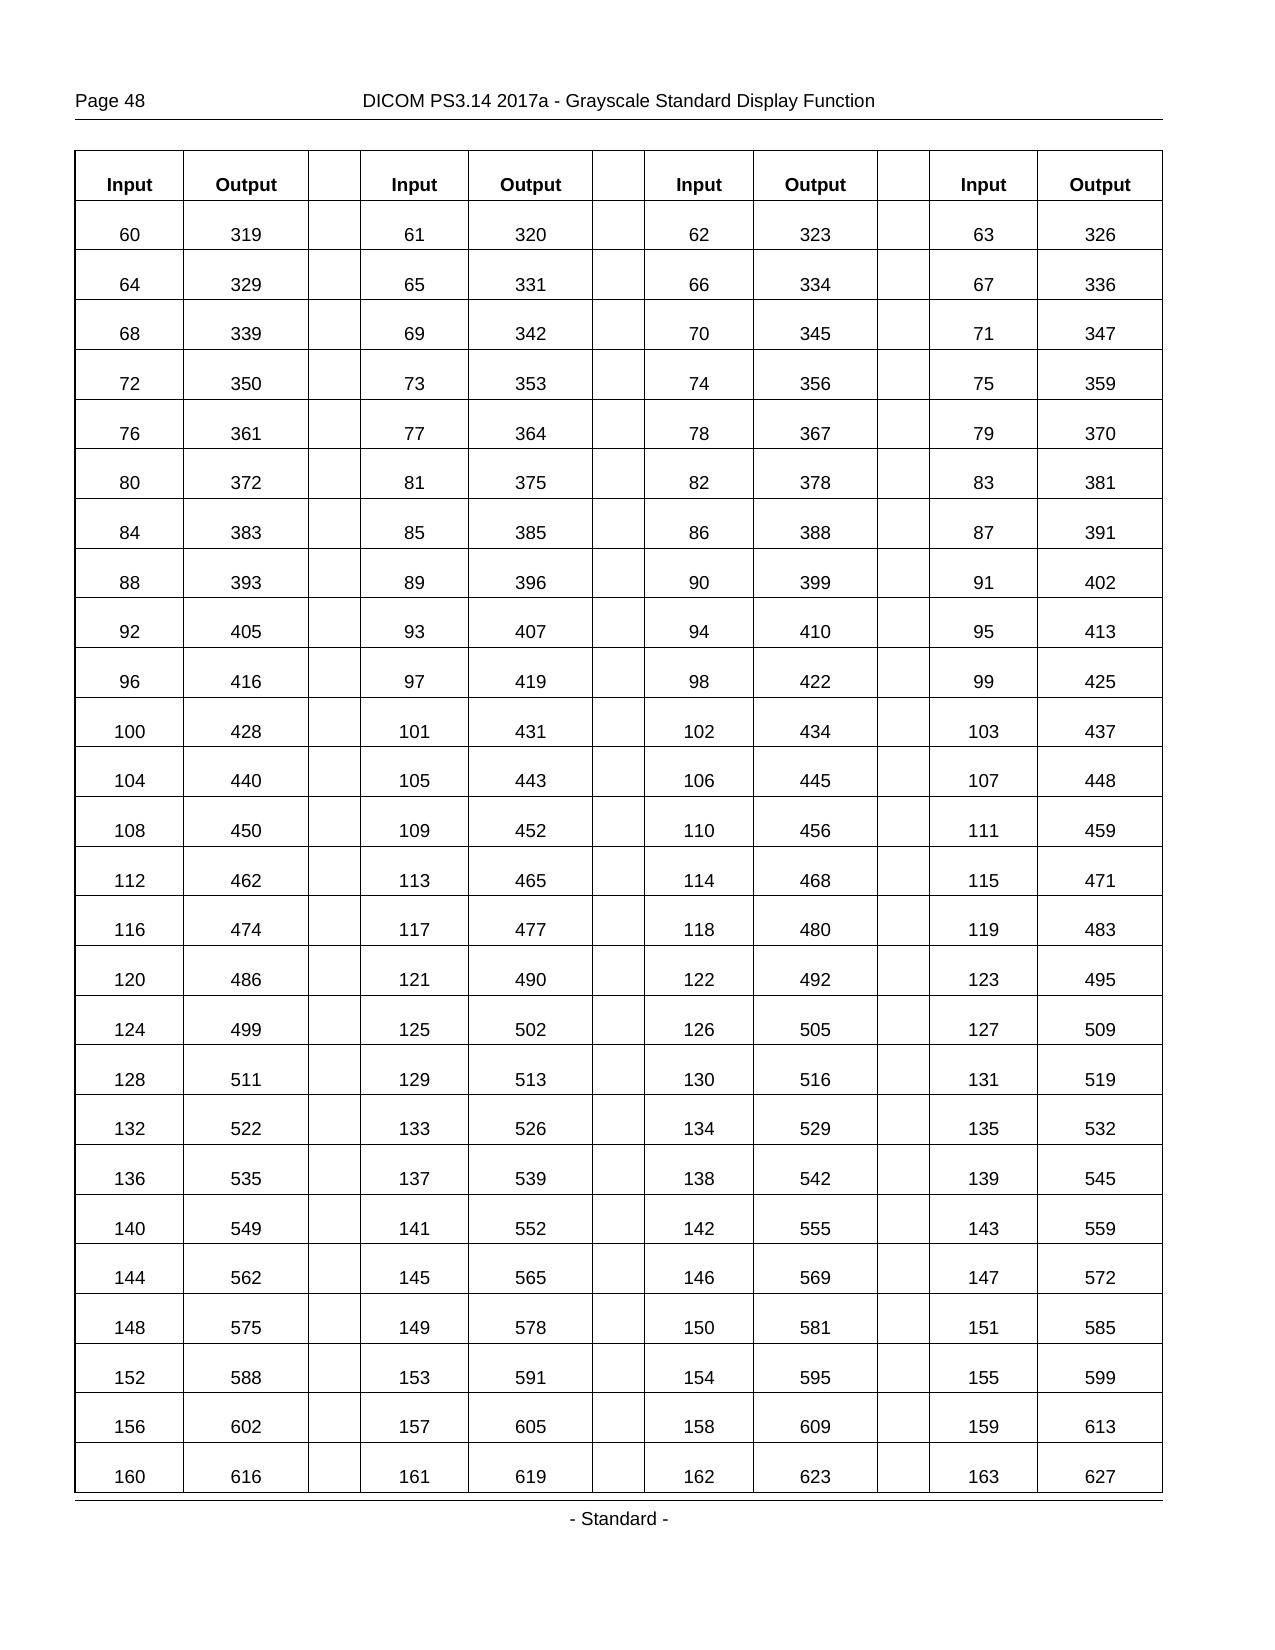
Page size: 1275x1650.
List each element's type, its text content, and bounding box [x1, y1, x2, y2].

table_cell 151 [930, 1294, 1037, 1342]
table_cell [309, 1195, 360, 1243]
table_cell 331 [469, 250, 592, 299]
table_cell 159 [930, 1393, 1037, 1442]
table_header Output [469, 151, 592, 200]
table_cell 559 [1038, 1195, 1162, 1243]
table_cell 562 [184, 1244, 308, 1293]
table_cell 113 [361, 847, 468, 895]
table_cell 80 [76, 449, 183, 498]
table_cell 326 [1038, 201, 1162, 249]
table_cell 96 [76, 648, 183, 697]
table_cell 82 [645, 449, 753, 498]
table_cell 555 [754, 1195, 877, 1243]
table_cell 72 [76, 350, 183, 398]
table_header [309, 151, 360, 200]
table_cell 86 [645, 499, 753, 547]
table_cell 64 [76, 250, 183, 299]
table_cell [593, 201, 644, 249]
table_cell 619 [469, 1443, 592, 1492]
table_cell [878, 549, 929, 597]
table_cell [309, 1244, 360, 1293]
table_cell 516 [754, 1045, 877, 1094]
table_cell 121 [361, 946, 468, 995]
table_cell 92 [76, 598, 183, 647]
table_cell 130 [645, 1045, 753, 1094]
table_cell [309, 300, 360, 349]
table_cell [309, 1443, 360, 1492]
table_cell [593, 896, 644, 945]
table_cell [878, 1294, 929, 1342]
table_cell 535 [184, 1145, 308, 1193]
table_cell 336 [1038, 250, 1162, 299]
table_cell 385 [469, 499, 592, 547]
table_cell 334 [754, 250, 877, 299]
table_cell 147 [930, 1244, 1037, 1293]
table_cell 526 [469, 1095, 592, 1144]
table_cell 91 [930, 549, 1037, 597]
table_cell 367 [754, 400, 877, 448]
table_cell 616 [184, 1443, 308, 1492]
table_cell [593, 598, 644, 647]
table_cell [593, 300, 644, 349]
table_cell 139 [930, 1145, 1037, 1193]
table_cell 76 [76, 400, 183, 448]
table_cell 136 [76, 1145, 183, 1193]
table_cell 109 [361, 797, 468, 846]
table_cell 569 [754, 1244, 877, 1293]
table_cell 126 [645, 996, 753, 1044]
table_cell [309, 1344, 360, 1392]
table_cell [878, 598, 929, 647]
table_cell 88 [76, 549, 183, 597]
table_cell [878, 449, 929, 498]
table_cell 477 [469, 896, 592, 945]
table_cell 381 [1038, 449, 1162, 498]
table_cell 375 [469, 449, 592, 498]
table_cell 106 [645, 747, 753, 796]
table_cell 163 [930, 1443, 1037, 1492]
table_cell 65 [361, 250, 468, 299]
table_cell 623 [754, 1443, 877, 1492]
table_header Output [754, 151, 877, 200]
table_cell 486 [184, 946, 308, 995]
table_cell 452 [469, 797, 592, 846]
table_cell 101 [361, 698, 468, 746]
table_cell 471 [1038, 847, 1162, 895]
table_cell [878, 648, 929, 697]
table_cell [309, 598, 360, 647]
table_cell 99 [930, 648, 1037, 697]
table_header Input [645, 151, 753, 200]
table_cell 85 [361, 499, 468, 547]
table_cell 605 [469, 1393, 592, 1442]
table_header Input [930, 151, 1037, 200]
table_cell 75 [930, 350, 1037, 398]
table_header [878, 151, 929, 200]
table_cell 445 [754, 747, 877, 796]
table_cell 627 [1038, 1443, 1162, 1492]
table_cell 66 [645, 250, 753, 299]
table_cell [309, 996, 360, 1044]
table_cell 79 [930, 400, 1037, 448]
table_cell 62 [645, 201, 753, 249]
table_cell 100 [76, 698, 183, 746]
table_cell 499 [184, 996, 308, 1044]
table_cell 108 [76, 797, 183, 846]
table_cell 61 [361, 201, 468, 249]
table_cell 73 [361, 350, 468, 398]
table_cell [309, 549, 360, 597]
table_cell 585 [1038, 1294, 1162, 1342]
table_cell 143 [930, 1195, 1037, 1243]
table_cell [593, 847, 644, 895]
table_cell 156 [76, 1393, 183, 1442]
table_cell 347 [1038, 300, 1162, 349]
table_cell [593, 946, 644, 995]
table_cell 102 [645, 698, 753, 746]
table_cell 609 [754, 1393, 877, 1442]
table_cell 602 [184, 1393, 308, 1442]
table_cell 116 [76, 896, 183, 945]
table_cell 396 [469, 549, 592, 597]
table_cell [593, 449, 644, 498]
table_cell 81 [361, 449, 468, 498]
table_cell 110 [645, 797, 753, 846]
table_cell 388 [754, 499, 877, 547]
table_header Output [184, 151, 308, 200]
table_cell 495 [1038, 946, 1162, 995]
table_cell [309, 250, 360, 299]
table_cell 356 [754, 350, 877, 398]
table_cell 419 [469, 648, 592, 697]
table_cell 148 [76, 1294, 183, 1342]
table_cell 422 [754, 648, 877, 697]
table_cell 599 [1038, 1344, 1162, 1392]
table_cell [593, 549, 644, 597]
table_cell 68 [76, 300, 183, 349]
table_cell 549 [184, 1195, 308, 1243]
table_cell 578 [469, 1294, 592, 1342]
table_cell [878, 1443, 929, 1492]
table_cell 90 [645, 549, 753, 597]
table_cell 133 [361, 1095, 468, 1144]
table_cell [878, 1244, 929, 1293]
table_cell 572 [1038, 1244, 1162, 1293]
table_cell 142 [645, 1195, 753, 1243]
table_cell 153 [361, 1344, 468, 1392]
table_cell [593, 1095, 644, 1144]
table_cell [309, 201, 360, 249]
table_cell [309, 698, 360, 746]
table_cell 152 [76, 1344, 183, 1392]
table_cell 161 [361, 1443, 468, 1492]
table_cell 94 [645, 598, 753, 647]
table_cell [878, 1095, 929, 1144]
table_cell 361 [184, 400, 308, 448]
table_cell [309, 1294, 360, 1342]
table_cell 552 [469, 1195, 592, 1243]
table_cell [309, 350, 360, 398]
table_cell 70 [645, 300, 753, 349]
table_cell 448 [1038, 747, 1162, 796]
table_cell 103 [930, 698, 1037, 746]
table_cell 391 [1038, 499, 1162, 547]
table_cell [878, 1145, 929, 1193]
table_cell 128 [76, 1045, 183, 1094]
table_cell 74 [645, 350, 753, 398]
table_cell 591 [469, 1344, 592, 1392]
table_cell 345 [754, 300, 877, 349]
table_cell [593, 797, 644, 846]
table_cell 155 [930, 1344, 1037, 1392]
table_cell 87 [930, 499, 1037, 547]
table_cell [309, 499, 360, 547]
table_cell [593, 648, 644, 697]
table_cell 595 [754, 1344, 877, 1392]
table_cell 509 [1038, 996, 1162, 1044]
table_cell 160 [76, 1443, 183, 1492]
table_cell 77 [361, 400, 468, 448]
table_cell 98 [645, 648, 753, 697]
table_cell [878, 201, 929, 249]
table_cell [309, 648, 360, 697]
table_cell [878, 946, 929, 995]
table_cell 329 [184, 250, 308, 299]
table_cell [593, 996, 644, 1044]
table_cell [309, 400, 360, 448]
table_cell 542 [754, 1145, 877, 1193]
table_cell 588 [184, 1344, 308, 1392]
table_cell [593, 1393, 644, 1442]
table_cell 372 [184, 449, 308, 498]
table_cell 93 [361, 598, 468, 647]
table_cell 434 [754, 698, 877, 746]
table_cell 539 [469, 1145, 592, 1193]
table_cell 359 [1038, 350, 1162, 398]
table_cell [878, 797, 929, 846]
table_cell 492 [754, 946, 877, 995]
table_cell [878, 250, 929, 299]
table_cell 483 [1038, 896, 1162, 945]
table_cell 431 [469, 698, 592, 746]
table_cell 137 [361, 1145, 468, 1193]
table_cell 323 [754, 201, 877, 249]
table_cell 383 [184, 499, 308, 547]
table_cell 104 [76, 747, 183, 796]
table_cell [309, 896, 360, 945]
table_cell [309, 1095, 360, 1144]
table_cell [309, 1045, 360, 1094]
table_cell [309, 847, 360, 895]
table_cell [593, 698, 644, 746]
table_cell [309, 1393, 360, 1442]
table_cell 127 [930, 996, 1037, 1044]
table_cell 428 [184, 698, 308, 746]
table_cell [593, 1443, 644, 1492]
table_cell 144 [76, 1244, 183, 1293]
table_cell 532 [1038, 1095, 1162, 1144]
table_cell 124 [76, 996, 183, 1044]
table_cell [309, 747, 360, 796]
table_cell [593, 1294, 644, 1342]
table_cell 145 [361, 1244, 468, 1293]
table_cell [593, 250, 644, 299]
table_cell 120 [76, 946, 183, 995]
table_cell 474 [184, 896, 308, 945]
table_cell 416 [184, 648, 308, 697]
table_header Output [1038, 151, 1162, 200]
table_cell 131 [930, 1045, 1037, 1094]
table_cell 134 [645, 1095, 753, 1144]
table_cell [878, 996, 929, 1044]
table_header [593, 151, 644, 200]
table_cell 450 [184, 797, 308, 846]
table_cell [878, 499, 929, 547]
table_cell 399 [754, 549, 877, 597]
table_cell 67 [930, 250, 1037, 299]
table_cell 123 [930, 946, 1037, 995]
table_cell 378 [754, 449, 877, 498]
table_cell 407 [469, 598, 592, 647]
table_cell 78 [645, 400, 753, 448]
table_cell 84 [76, 499, 183, 547]
table_cell 132 [76, 1095, 183, 1144]
table_cell 505 [754, 996, 877, 1044]
table_cell 502 [469, 996, 592, 1044]
table_cell 157 [361, 1393, 468, 1442]
table_cell 89 [361, 549, 468, 597]
table_cell 613 [1038, 1393, 1162, 1442]
table_cell [878, 847, 929, 895]
table_cell 122 [645, 946, 753, 995]
table_cell [309, 1145, 360, 1193]
table_cell 575 [184, 1294, 308, 1342]
table_cell 490 [469, 946, 592, 995]
table_cell 513 [469, 1045, 592, 1094]
table_cell [593, 1244, 644, 1293]
table_cell [593, 1045, 644, 1094]
table_cell 413 [1038, 598, 1162, 647]
table_cell 350 [184, 350, 308, 398]
table_cell 462 [184, 847, 308, 895]
table_cell 410 [754, 598, 877, 647]
table_cell [878, 698, 929, 746]
table_cell [309, 946, 360, 995]
table_cell 162 [645, 1443, 753, 1492]
table_cell [878, 1393, 929, 1442]
table_cell 565 [469, 1244, 592, 1293]
table_cell 339 [184, 300, 308, 349]
table_cell 97 [361, 648, 468, 697]
table_cell 519 [1038, 1045, 1162, 1094]
table_cell [593, 747, 644, 796]
table_cell [878, 300, 929, 349]
table_cell 480 [754, 896, 877, 945]
table_cell [878, 1344, 929, 1392]
table_cell 545 [1038, 1145, 1162, 1193]
table_cell 342 [469, 300, 592, 349]
table_header Input [361, 151, 468, 200]
table_cell 114 [645, 847, 753, 895]
table_cell [593, 350, 644, 398]
table_cell 118 [645, 896, 753, 945]
table_cell 111 [930, 797, 1037, 846]
table_cell 437 [1038, 698, 1162, 746]
table_cell 135 [930, 1095, 1037, 1144]
table_cell 69 [361, 300, 468, 349]
table_cell 158 [645, 1393, 753, 1442]
table_cell [878, 747, 929, 796]
table_cell 112 [76, 847, 183, 895]
table_cell 468 [754, 847, 877, 895]
table_cell 71 [930, 300, 1037, 349]
table_cell 105 [361, 747, 468, 796]
table_cell [593, 1145, 644, 1193]
table_cell 146 [645, 1244, 753, 1293]
table_cell [593, 1344, 644, 1392]
table_cell 465 [469, 847, 592, 895]
table_cell 370 [1038, 400, 1162, 448]
table_cell 115 [930, 847, 1037, 895]
table_cell 456 [754, 797, 877, 846]
table_cell 511 [184, 1045, 308, 1094]
table_header Input [76, 151, 183, 200]
table_cell 364 [469, 400, 592, 448]
table_cell 522 [184, 1095, 308, 1144]
table_cell 320 [469, 201, 592, 249]
table_cell [593, 1195, 644, 1243]
table_cell 119 [930, 896, 1037, 945]
table_cell 107 [930, 747, 1037, 796]
table_cell 405 [184, 598, 308, 647]
table_cell 581 [754, 1294, 877, 1342]
table_cell [878, 350, 929, 398]
table_cell 60 [76, 201, 183, 249]
table_cell 63 [930, 201, 1037, 249]
table_cell 138 [645, 1145, 753, 1193]
table_cell [878, 896, 929, 945]
table_cell 129 [361, 1045, 468, 1094]
table_cell [309, 797, 360, 846]
table_cell 83 [930, 449, 1037, 498]
table_cell 95 [930, 598, 1037, 647]
table_cell [309, 449, 360, 498]
table_cell 353 [469, 350, 592, 398]
table_cell 443 [469, 747, 592, 796]
table_cell 141 [361, 1195, 468, 1243]
table_cell 140 [76, 1195, 183, 1243]
table_cell 393 [184, 549, 308, 597]
table_cell 154 [645, 1344, 753, 1392]
table_cell [878, 1195, 929, 1243]
table_cell 425 [1038, 648, 1162, 697]
table_cell [878, 1045, 929, 1094]
table_cell [593, 499, 644, 547]
table_cell [878, 400, 929, 448]
table_cell 402 [1038, 549, 1162, 597]
table_cell [593, 400, 644, 448]
table_cell 149 [361, 1294, 468, 1342]
table_cell 125 [361, 996, 468, 1044]
table_cell 440 [184, 747, 308, 796]
table_cell 150 [645, 1294, 753, 1342]
table_cell 319 [184, 201, 308, 249]
table_cell 529 [754, 1095, 877, 1144]
table_cell 117 [361, 896, 468, 945]
table_cell 459 [1038, 797, 1162, 846]
